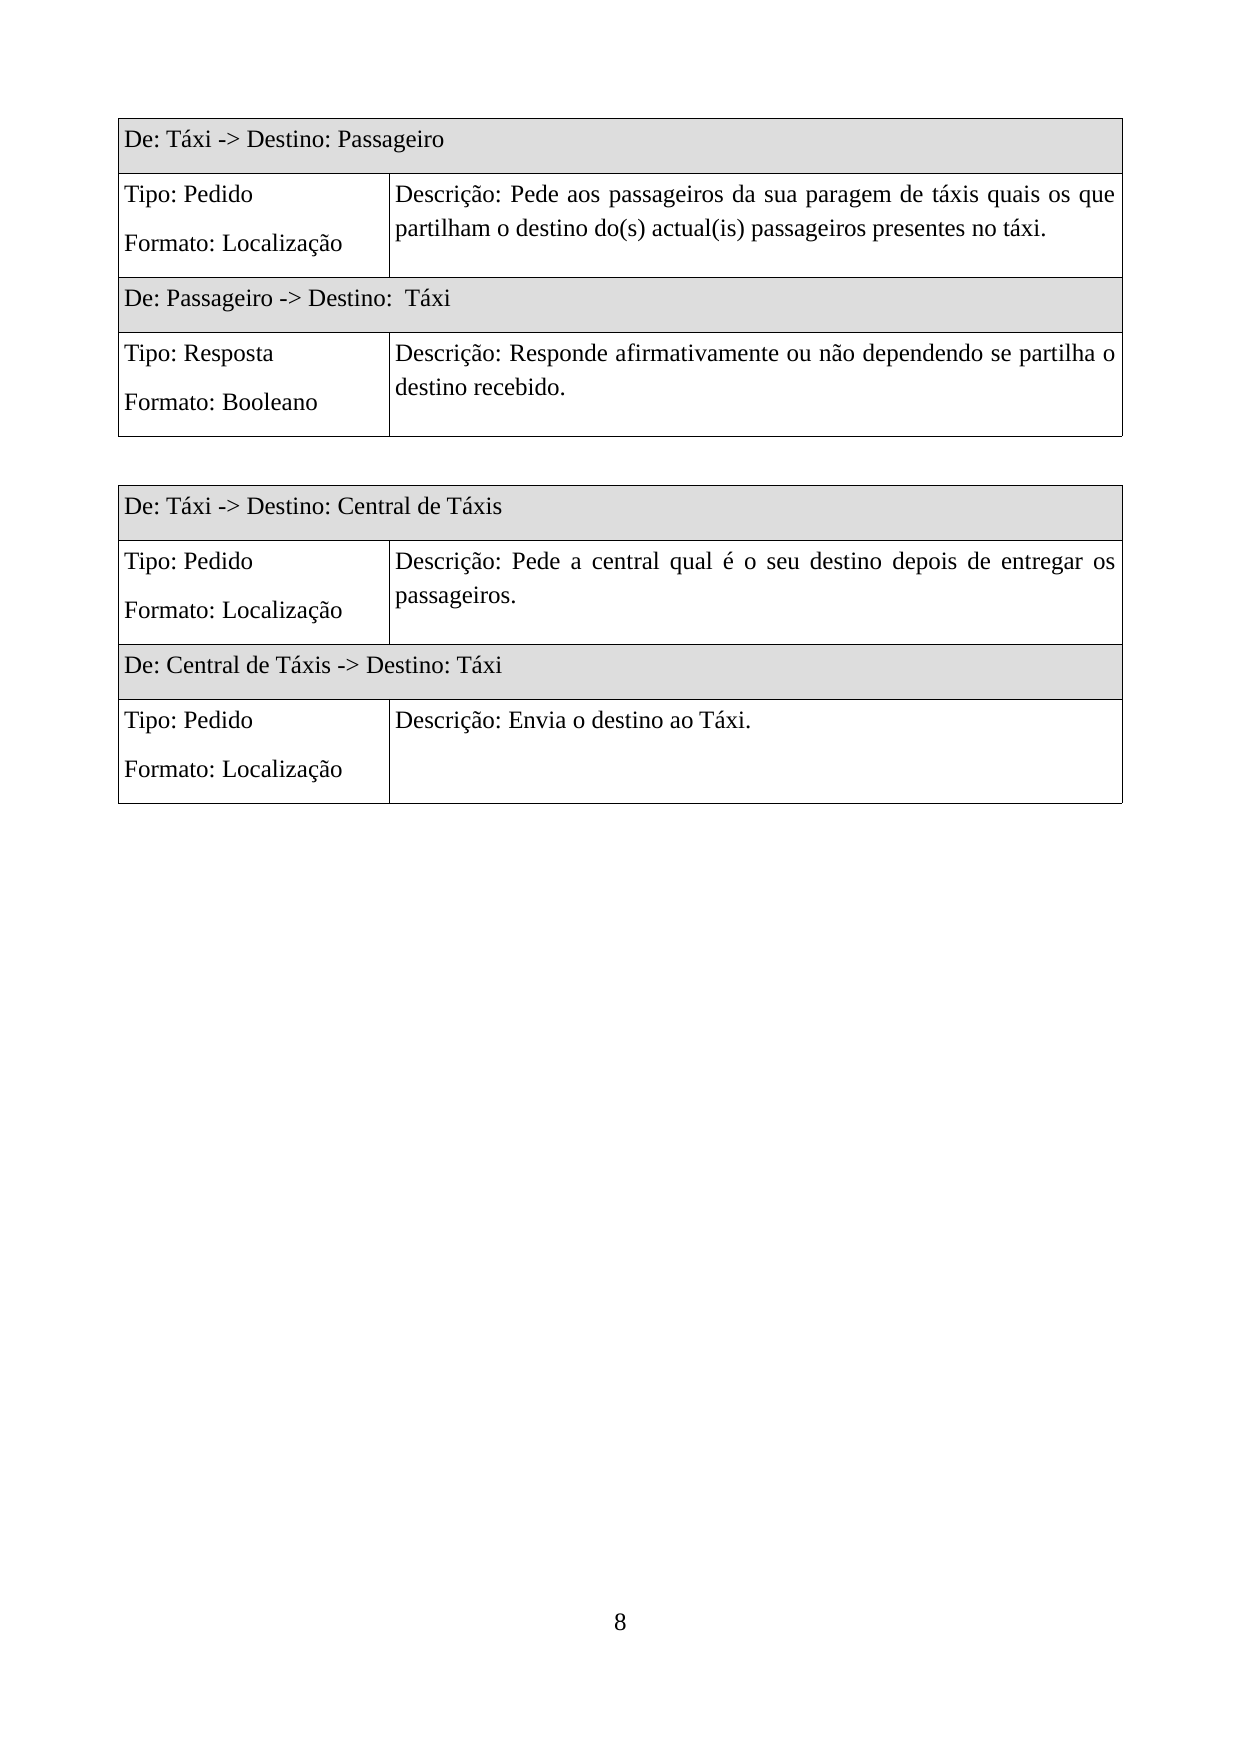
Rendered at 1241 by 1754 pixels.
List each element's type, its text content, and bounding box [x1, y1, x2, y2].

table_cell Descrição: Pede a central qual é o seu destino depois de entregar os passageiros. [390, 541, 1122, 644]
table_cell Descrição: Pede aos passageiros da sua paragem de táxis quais os que partilham o destino do(s) actual(is) passageiros presentes no táxi. [390, 174, 1122, 277]
table_header De: Passageiro -> Destino: Táxi [119, 278, 1122, 332]
table_cell Descrição: Responde afirmativamente ou não dependendo se partilha o destino recebido. [390, 333, 1122, 436]
table_header De: Táxi -> Destino: Passageiro [119, 119, 1122, 173]
table_header De: Táxi -> Destino: Central de Táxis [119, 486, 1122, 540]
table_cell Descrição: Envia o destino ao Táxi. [390, 700, 1122, 803]
table_cell Tipo: Pedido Formato: Localização [119, 541, 389, 644]
table_header De: Central de Táxis -> Destino: Táxi [119, 645, 1122, 699]
table_cell Tipo: Pedido Formato: Localização [119, 700, 389, 803]
table_cell Tipo: Pedido Formato: Localização [119, 174, 389, 277]
table_cell Tipo: Resposta Formato: Booleano [119, 333, 389, 436]
